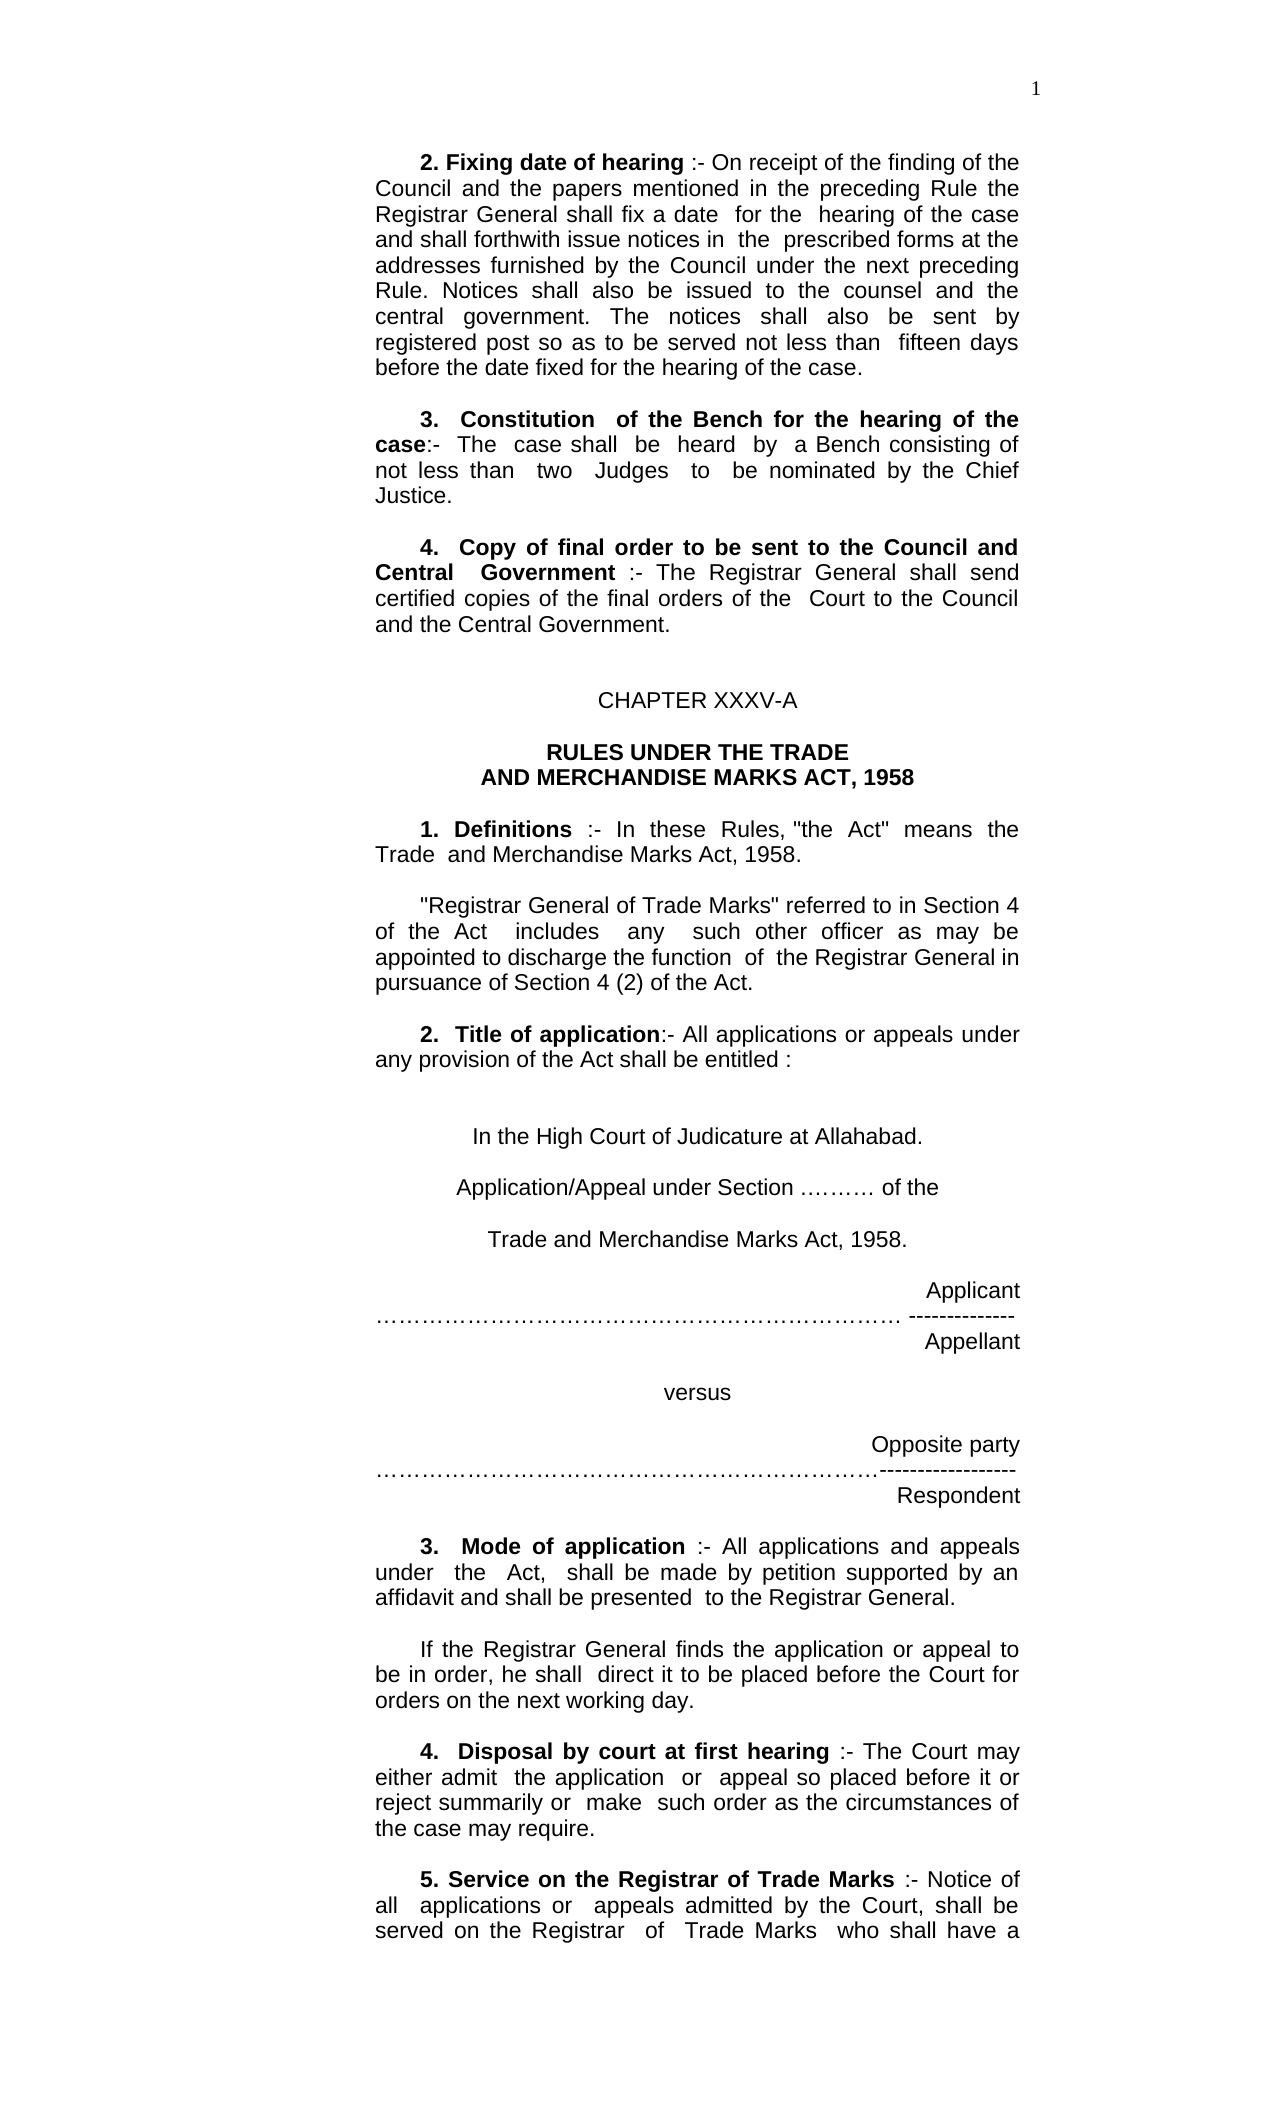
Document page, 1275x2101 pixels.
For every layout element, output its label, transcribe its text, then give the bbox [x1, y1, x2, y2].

text 2. Title of application:- All applications or appeals under any provision of the Act shall be entitled : [375, 1021, 1020, 1072]
text "Registrar General of Trade Marks" referred to in Section 4 of the Act includes any such other officer as may be appointed to discharge the function of the Registrar General in pursuance of Section 4 (2) of the Act. [375, 893, 1020, 996]
text …………………………………………………………… -------------- [375, 1303, 1020, 1329]
text Application/Appeal under Section .……… of the [375, 1175, 1020, 1201]
text In the High Court of Judicature at Allahabad. [375, 1124, 1020, 1149]
text 3. Mode of application :- All applications and appeals under the Act, shall be made by petition supported by an affidavit and shall be presented to the Registrar General. [375, 1534, 1020, 1611]
text Respondent [375, 1482, 1020, 1508]
text Appellant [375, 1329, 1020, 1354]
text 5. Service on the Registrar of Trade Marks :- Notice of all applications or appeals admitted by the Court, shall be served on the Registrar of Trade Marks who shall have a [375, 1867, 1020, 1944]
text 4. Disposal by court at first hearing :- The Court may either admit the application or appeal so placed before it or reject summarily or make such order as the circumstances of the case may require. [375, 1739, 1020, 1841]
text versus [375, 1380, 1020, 1406]
text AND MERCHANDISE MARKS ACT, 1958 [375, 765, 1020, 791]
text 1. Definitions :- In these Rules, "the Act" means the Trade and Merchandise Marks Act, 1958. [375, 816, 1020, 867]
text 2. Fixing date of hearing :- On receipt of the finding of the Council and the papers mentioned in the preceding Rule the Registrar General shall fix a date for the hearing of the case and shall forthwith issue notices in the prescribed forms at the addresses furnished by the Council under the next preceding Rule. Notices shall also be issued to the counsel and the central government. The notices shall also be sent by registered post so as to be served not less than fifteen days before the date fixed for the hearing of the case. [375, 150, 1020, 381]
text Applicant [375, 1277, 1020, 1303]
text …………………………………………………………------------------ [375, 1457, 1020, 1482]
text If the Registrar General finds the application or appeal to be in order, he shall direct it to be placed before the Court for orders on the next working day. [375, 1636, 1020, 1713]
text 3. Constitution of the Bench for the hearing of the case:- The case shall be heard by a Bench consisting of not less than two Judges to be nominated by the Chief Justice. [375, 406, 1020, 509]
text RULES UNDER THE TRADE [375, 739, 1020, 765]
text CHAPTER XXXV-A [375, 688, 1020, 714]
text 4. Copy of final order to be sent to the Council and Central Government :- The Registrar General shall send certified copies of the final orders of the Court to the Council and the Central Government. [375, 534, 1020, 637]
text Trade and Merchandise Marks Act, 1958. [375, 1226, 1020, 1252]
text Opposite party [375, 1431, 1020, 1457]
